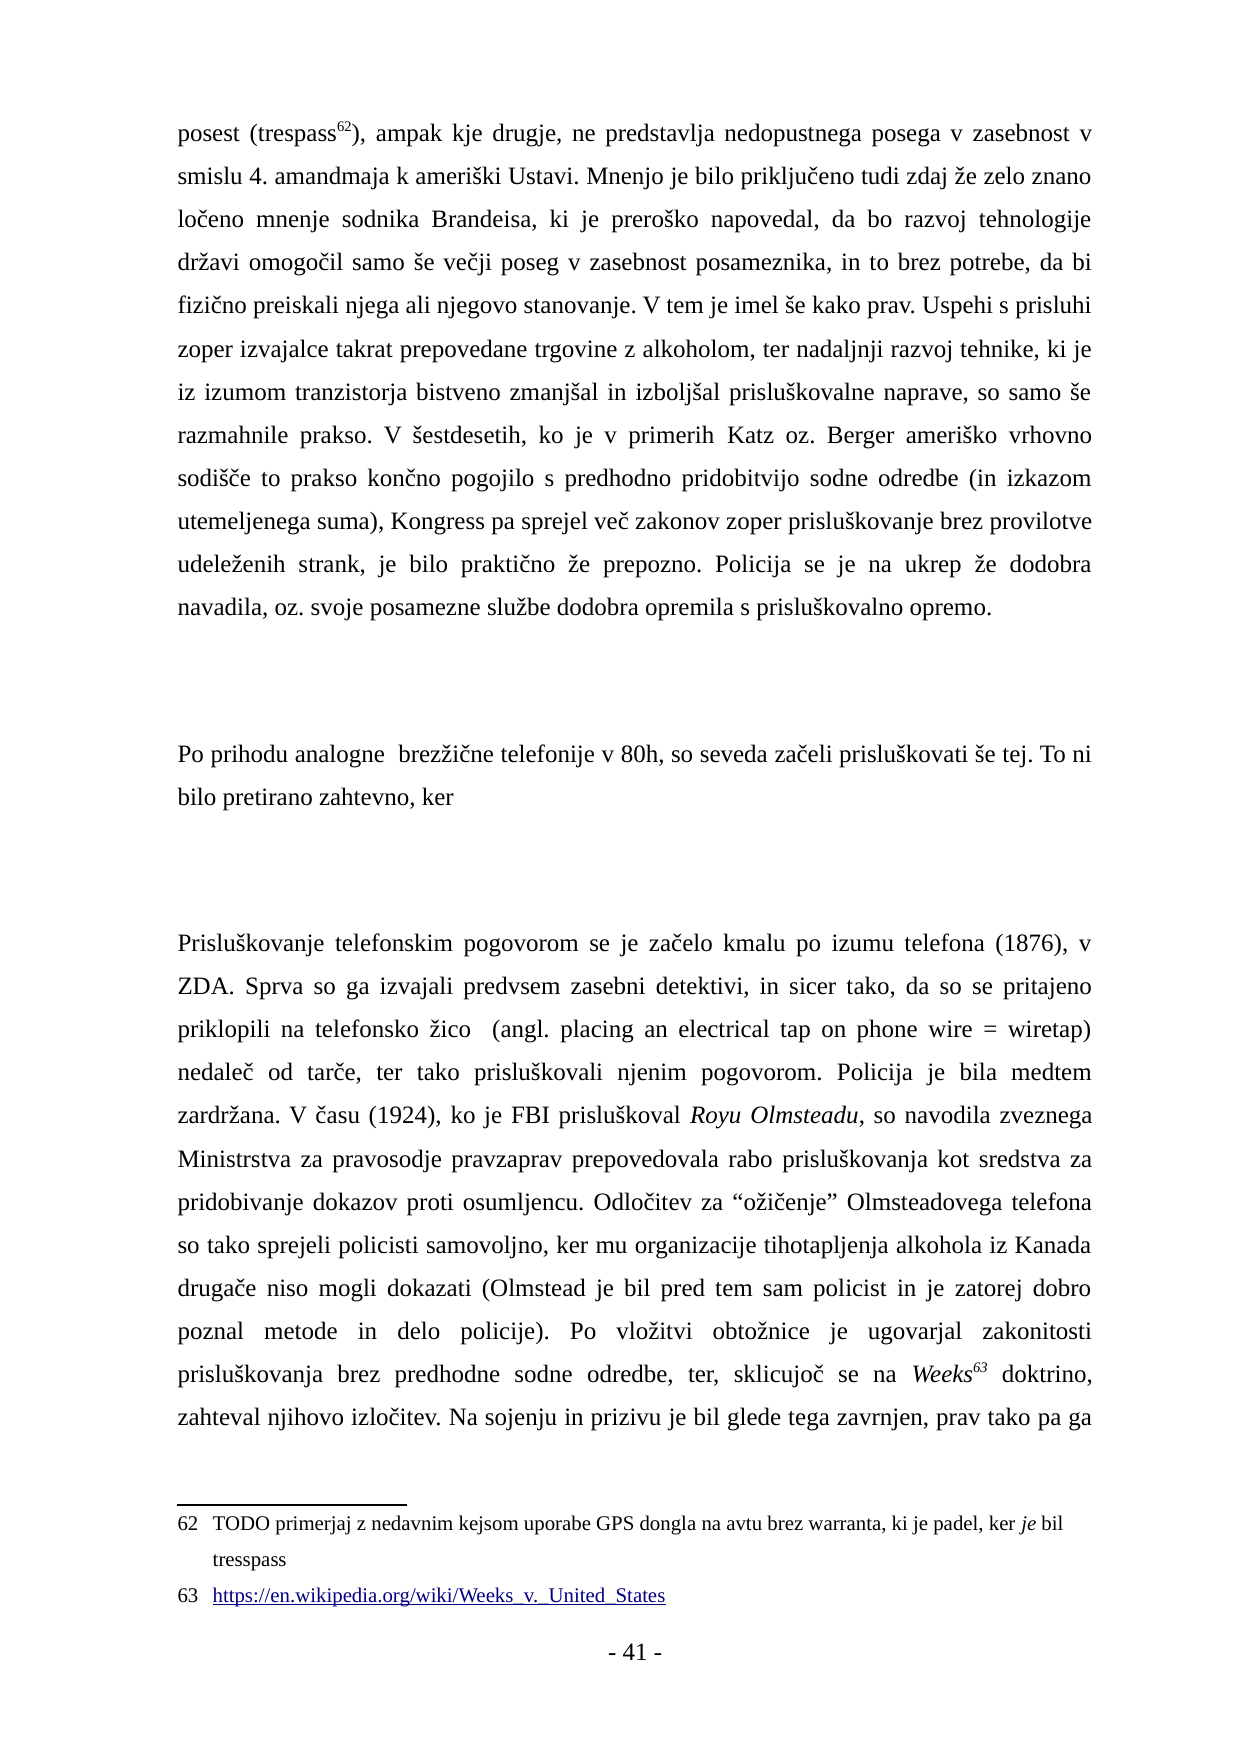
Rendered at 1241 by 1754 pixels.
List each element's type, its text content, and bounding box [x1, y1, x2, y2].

text TODO primerjaj z nedavnim kejsom uporabe GPS dongla na avtu brez warranta, ki je padel, ker je bil tresspass [177, 1511, 1093, 1571]
text Prisluškovanje telefonskim pogovorom se je začelo kmalu po izumu telefona (1876), v ZDA. Sprva so ga izvajali predvsem zasebni detektivi, in sicer tako, da so se pritajeno priklopili na telefonsko žico (angl. placing an electrical tap on phone wire = wiretap) nedaleč od tarče, ter tako prisluškovali njenim pogovorom. Policija je bila medtem zardržana. V času (1924), ko je FBI prisluškoval Royu Olmsteadu, so navodila zveznega Ministrstva za pravosodje pravzaprav prepovedovala rabo prisluškovanja kot sredstva za pridobivanje dokazov proti osumljencu. Odločitev za “ožičenje” Olmsteadovega telefona so tako sprejeli policisti samovoljno, ker mu organizacije tihotapljenja alkohola iz Kanada drugače niso mogli dokazati (Olmstead je bil pred tem sam policist in je zatorej dobro poznal metode in delo policije). Po vložitvi obtožnice je ugovarjal zakonitosti prisluškovanja brez predhodne sodne odredbe, ter, sklicujoč se na Weeks doktrino, zahteval njihovo izločitev. Na sojenju in prizivu je bil glede tega zavrnjen, prav tako pa ga [177, 928, 1093, 1431]
text https://en.wikipedia.org/wiki/Weeks_v._United_States [177, 1583, 1093, 1607]
text posest (trespass), ampak kje drugje, ne predstavlja nedopustnega posega v zasebnost v smislu 4. amandmaja k ameriški Ustavi. Mnenjo je bilo priključeno tudi zdaj že zelo znano ločeno mnenje sodnika Brandeisa, ki je preroško napovedal, da bo razvoj tehnologije državi omogočil samo še večji poseg v zasebnost posameznika, in to brez potrebe, da bi fizično preiskali njega ali njegovo stanovanje. V tem je imel še kako prav. Uspehi s prisluhi zoper izvajalce takrat prepovedane trgovine z alkoholom, ter nadaljnji razvoj tehnike, ki je iz izumom tranzistorja bistveno zmanjšal in izboljšal prisluškovalne naprave, so samo še razmahnile prakso. V šestdesetih, ko je v primerih Katz oz. Berger ameriško vrhovno sodišče to prakso končno pogojilo s predhodno pridobitvijo sodne odredbe (in izkazom utemeljenega suma), Kongress pa sprejel več zakonov zoper prisluškovanje brez provilotve udeleženih strank, je bilo praktično že prepozno. Policija se je na ukrep že dodobra navadila, oz. svoje posamezne službe dodobra opremila s prisluškovalno opremo. [177, 118, 1093, 621]
text Po prihodu analogne brezžične telefonije v 80h, so seveda začeli prisluškovati še tej. To ni bilo pretirano zahtevno, ker [177, 739, 1093, 811]
